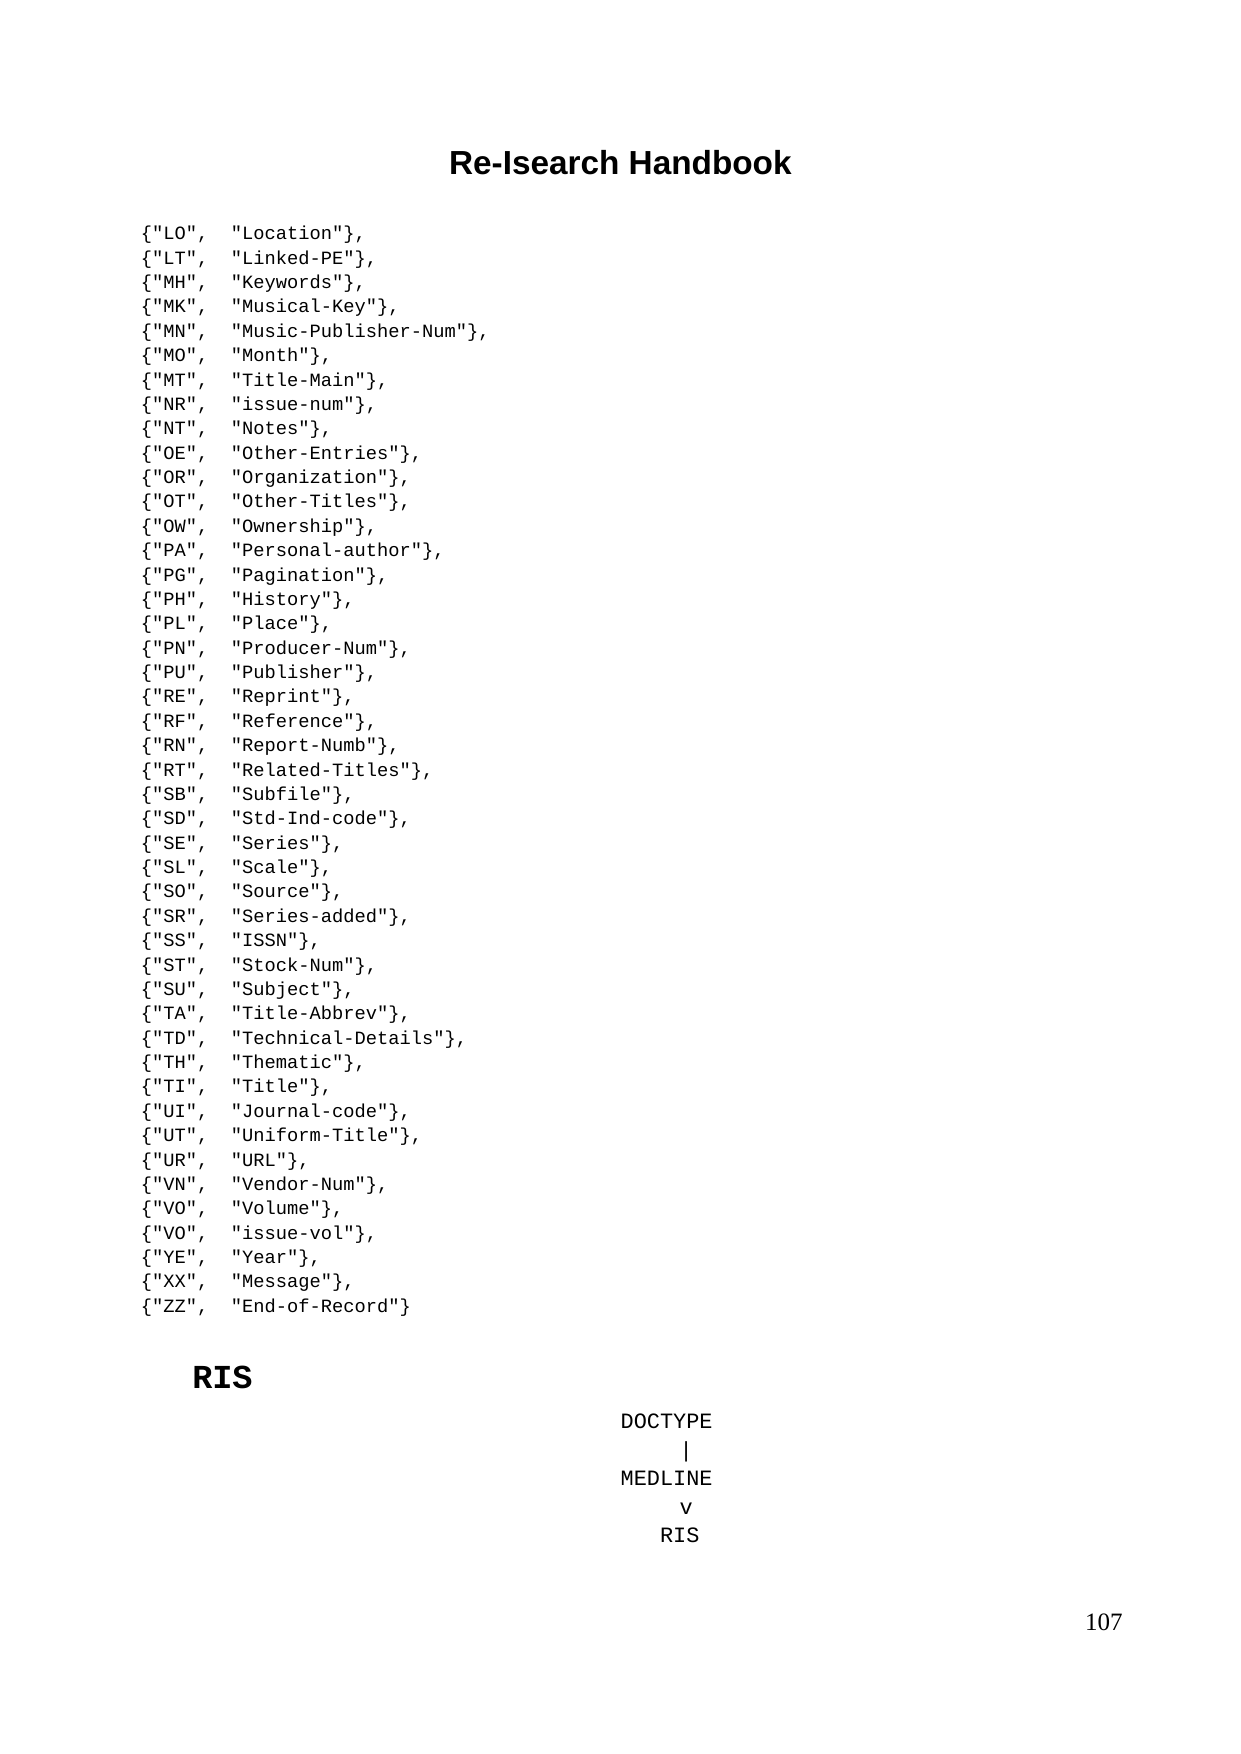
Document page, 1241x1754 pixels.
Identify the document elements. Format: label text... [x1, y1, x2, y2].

text {"LO", "Location"}, [118, 224, 1122, 245]
text {"ST", "Stock-Num"}, [118, 955, 1122, 977]
text {"YE", "Year"}, [118, 1248, 1122, 1269]
text {"MK", "Musical-Key"}, [118, 297, 1122, 318]
text {"OE", "Other-Entries"}, [118, 443, 1122, 465]
text {"TD", "Technical-Details"}, [118, 1028, 1122, 1050]
text {"OW", "Ownership"}, [118, 517, 1122, 538]
text RIS [118, 1524, 1122, 1549]
text {"RE", "Reprint"}, [118, 687, 1122, 708]
text MEDLINE [118, 1468, 1122, 1492]
text {"UT", "Uniform-Title"}, [118, 1126, 1122, 1147]
text {"PL", "Place"}, [118, 614, 1122, 635]
text {"TI", "Title"}, [118, 1077, 1122, 1098]
text {"MT", "Title-Main"}, [118, 370, 1122, 392]
text {"TH", "Thematic"}, [118, 1053, 1122, 1074]
text {"LT", "Linked-PE"}, [118, 248, 1122, 270]
text {"VN", "Vendor-Num"}, [118, 1175, 1122, 1196]
text {"PU", "Publisher"}, [118, 663, 1122, 684]
text {"PN", "Producer-Num"}, [118, 638, 1122, 660]
text {"SL", "Scale"}, [118, 858, 1122, 879]
text {"SB", "Subfile"}, [118, 785, 1122, 806]
text {"MO", "Month"}, [118, 346, 1122, 367]
text {"NT", "Notes"}, [118, 419, 1122, 440]
text {"SU", "Subject"}, [118, 980, 1122, 1001]
text {"RF", "Reference"}, [118, 712, 1122, 733]
text {"NR", "issue-num"}, [118, 395, 1122, 416]
text {"SS", "ISSN"}, [118, 931, 1122, 952]
text {"RT", "Related-Titles"}, [118, 760, 1122, 782]
subtitle RIS [118, 1357, 1122, 1398]
text {"OT", "Other-Titles"}, [118, 492, 1122, 513]
text v [118, 1496, 1122, 1521]
text {"OR", "Organization"}, [118, 468, 1122, 489]
text {"PA", "Personal-author"}, [118, 541, 1122, 562]
text {"TA", "Title-Abbrev"}, [118, 1004, 1122, 1025]
text {"SE", "Series"}, [118, 833, 1122, 855]
text {"PG", "Pagination"}, [118, 565, 1122, 587]
text {"UI", "Journal-code"}, [118, 1102, 1122, 1123]
text {"XX", "Message"}, [118, 1272, 1122, 1293]
text {"VO", "Volume"}, [118, 1199, 1122, 1220]
text {"SD", "Std-Ind-code"}, [118, 809, 1122, 830]
text {"VO", "issue-vol"}, [118, 1223, 1122, 1245]
text {"MN", "Music-Publisher-Num"}, [118, 322, 1122, 343]
text {"ZZ", "End-of-Record"} [118, 1297, 1122, 1318]
text {"SR", "Series-added"}, [118, 907, 1122, 928]
text {"SO", "Source"}, [118, 882, 1122, 903]
text | [118, 1439, 1122, 1464]
text {"RN", "Report-Numb"}, [118, 736, 1122, 757]
text {"MH", "Keywords"}, [118, 273, 1122, 294]
text {"UR", "URL"}, [118, 1150, 1122, 1172]
text DOCTYPE [118, 1411, 1122, 1436]
text {"PH", "History"}, [118, 590, 1122, 611]
